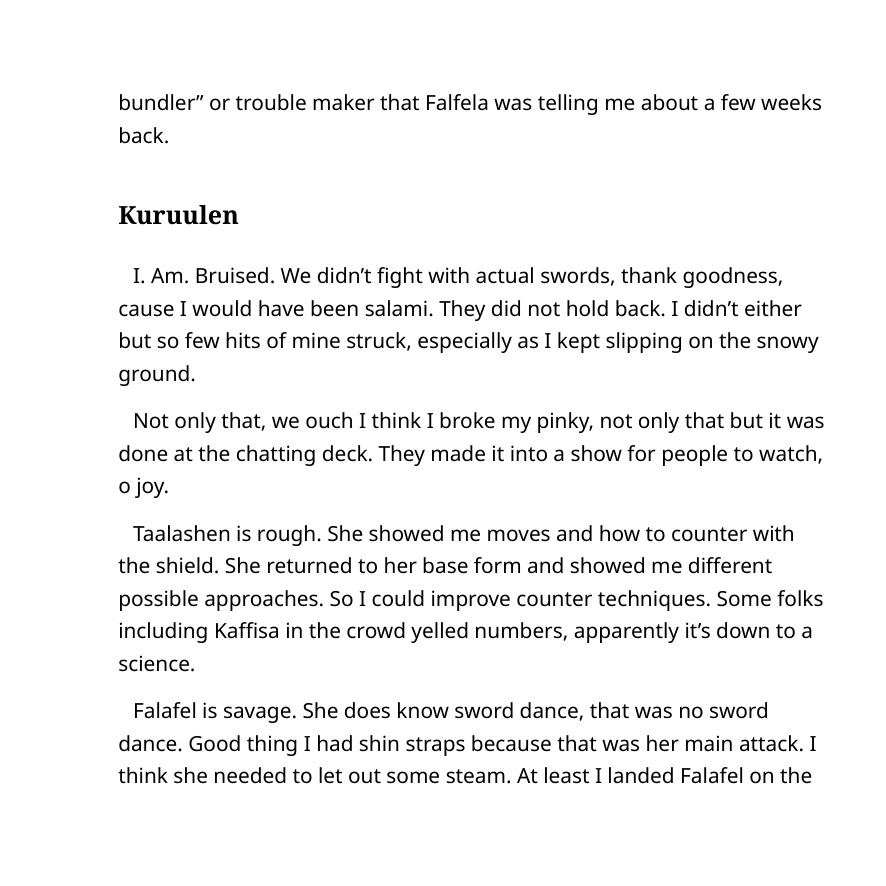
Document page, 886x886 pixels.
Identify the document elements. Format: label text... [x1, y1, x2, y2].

subtitle Kuruulen [118, 198, 827, 232]
text I. Am. Bruised. We didn’t fight with actual swords, thank goodness, cause I would have been salami. They did not hold back. I didn’t either but so few hits of mine struck, especially as I kept slipping on the snowy ground. [118, 261, 827, 388]
text Taalashen is rough. She showed me moves and how to counter with the shield. She returned to her base form and showed me different possible approaches. So I could improve counter techniques. Some folks including Kaffisa in the crowd yelled numbers, apparently it’s down to a science. [118, 519, 827, 678]
text bundler” or trouble maker that Falfela was telling me about a few weeks back. [118, 88, 827, 149]
text Falafel is savage. She does know sword dance, that was no sword dance. Good thing I had shin straps because that was her main attack. I think she needed to let out some steam. At least I landed Falafel on the [118, 696, 827, 790]
text Not only that, we ouch I think I broke my pinky, not only that but it was done at the chatting deck. They made it into a show for people to watch, o joy. [118, 406, 827, 500]
